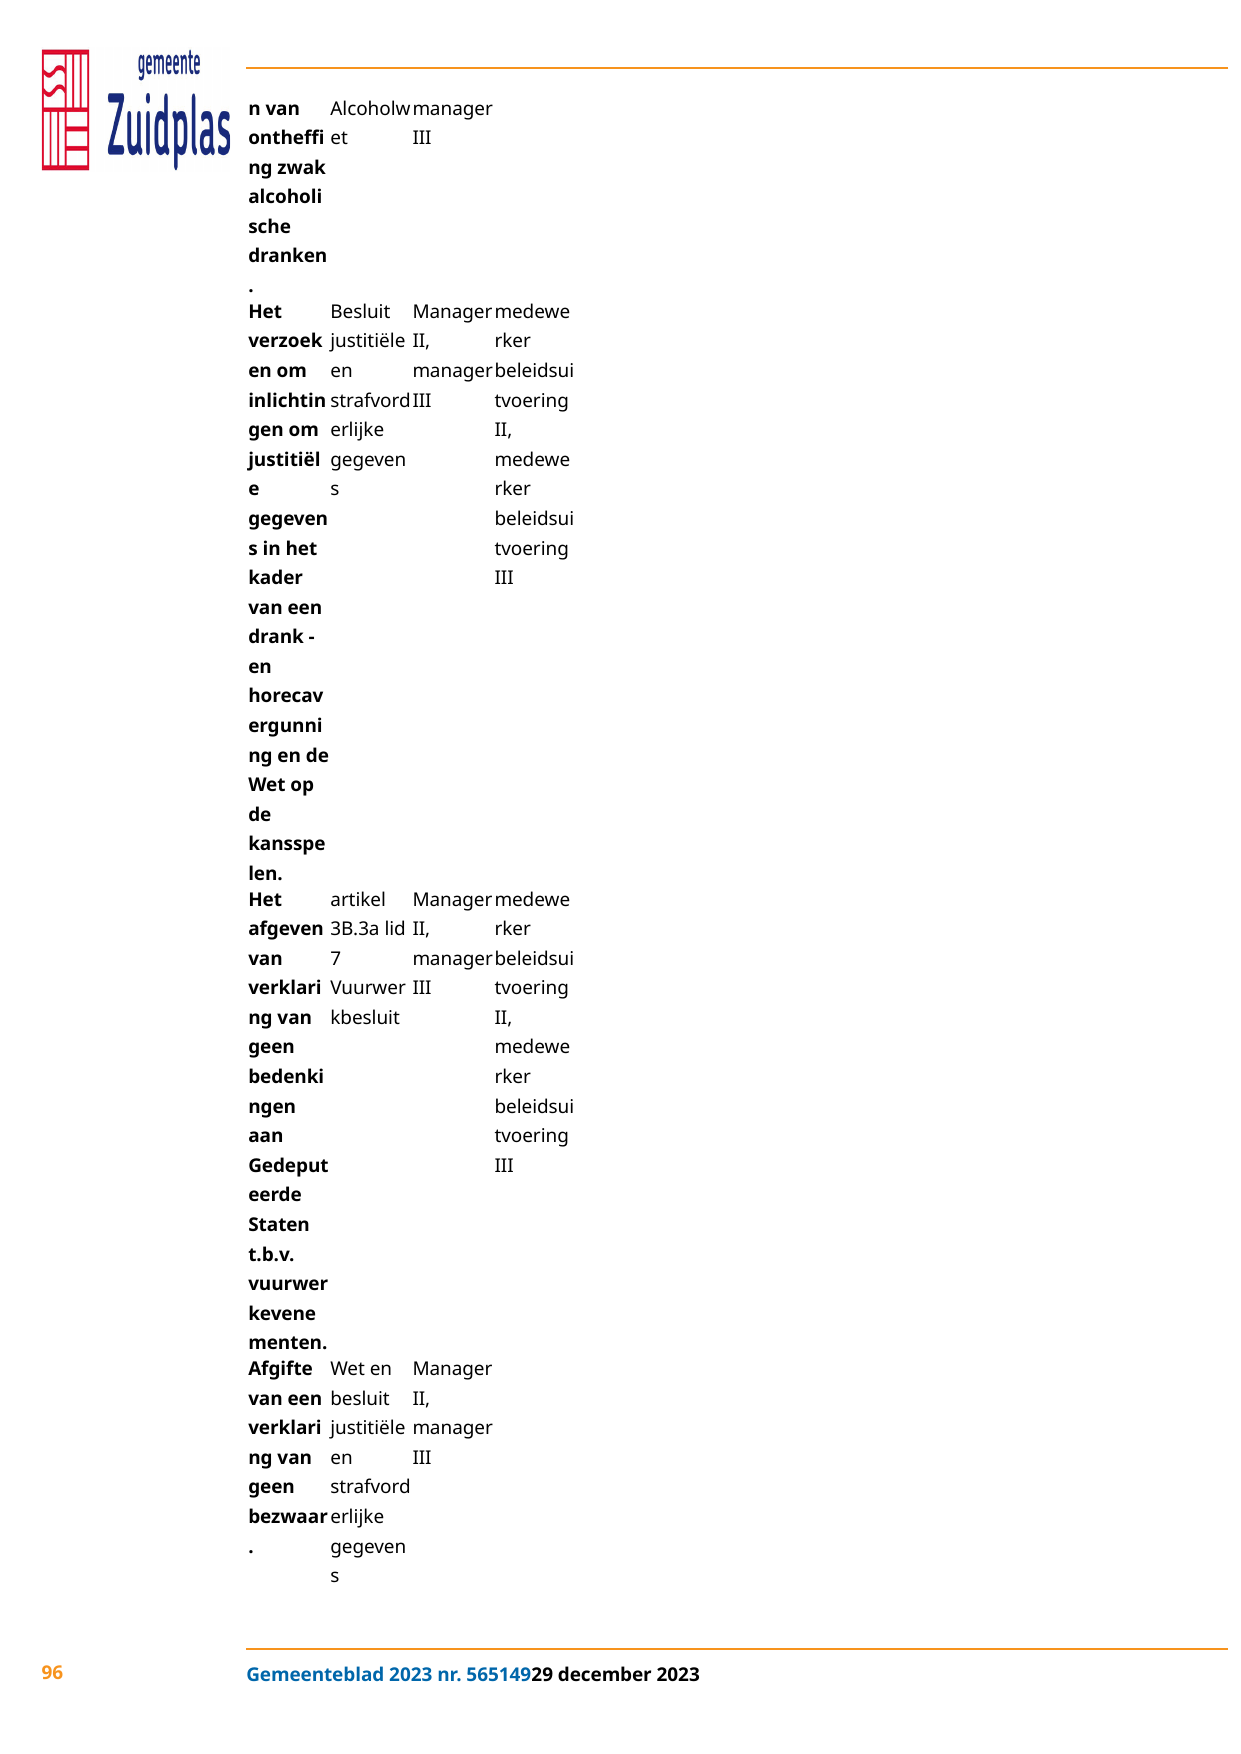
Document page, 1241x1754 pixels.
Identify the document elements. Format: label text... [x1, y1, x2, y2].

table_cell Manager II, manager III [412, 886, 494, 1355]
table_cell manager III [412, 95, 494, 298]
table_cell medewerker beleidsuitvoering II, medewerker beleidsuitvoering III [494, 886, 577, 1355]
table_cell [494, 1355, 577, 1588]
table_cell Manager II, manager III [412, 1355, 494, 1588]
table_cell Het verzoeken om inlichtingen om justitiële gegevens in het kader van een drank - en horecavergunning en de Wet op de kansspelen. [248, 298, 330, 886]
picture [41, 47, 231, 172]
table_cell [494, 95, 577, 298]
table_cell [577, 95, 659, 298]
table_cell [577, 886, 659, 1355]
table_cell n van ontheffing zwak alcoholische dranken. [248, 95, 330, 298]
table_cell Manager II, manager III [412, 298, 494, 886]
table_cell [577, 1355, 659, 1588]
table_cell Het afgeven van verklaring van geen bedenkingen aan Gedeputeerde Staten t.b.v. vuurwerkevenementen. [248, 886, 330, 1355]
table_cell Afgifte van een verklaring van geen bezwaar. [248, 1355, 330, 1588]
table_cell Wet en besluit justitiële en strafvorderlijke gegevens [330, 1355, 412, 1588]
table_cell Alcoholwet [330, 95, 412, 298]
table_cell medewerker beleidsuitvoering II, medewerker beleidsuitvoering III [494, 298, 577, 886]
table_cell artikel 3B.3a lid 7 Vuurwerkbesluit [330, 886, 412, 1355]
table_cell Besluit justitiële en strafvorderlijke gegevens [330, 298, 412, 886]
table_cell [577, 298, 659, 886]
